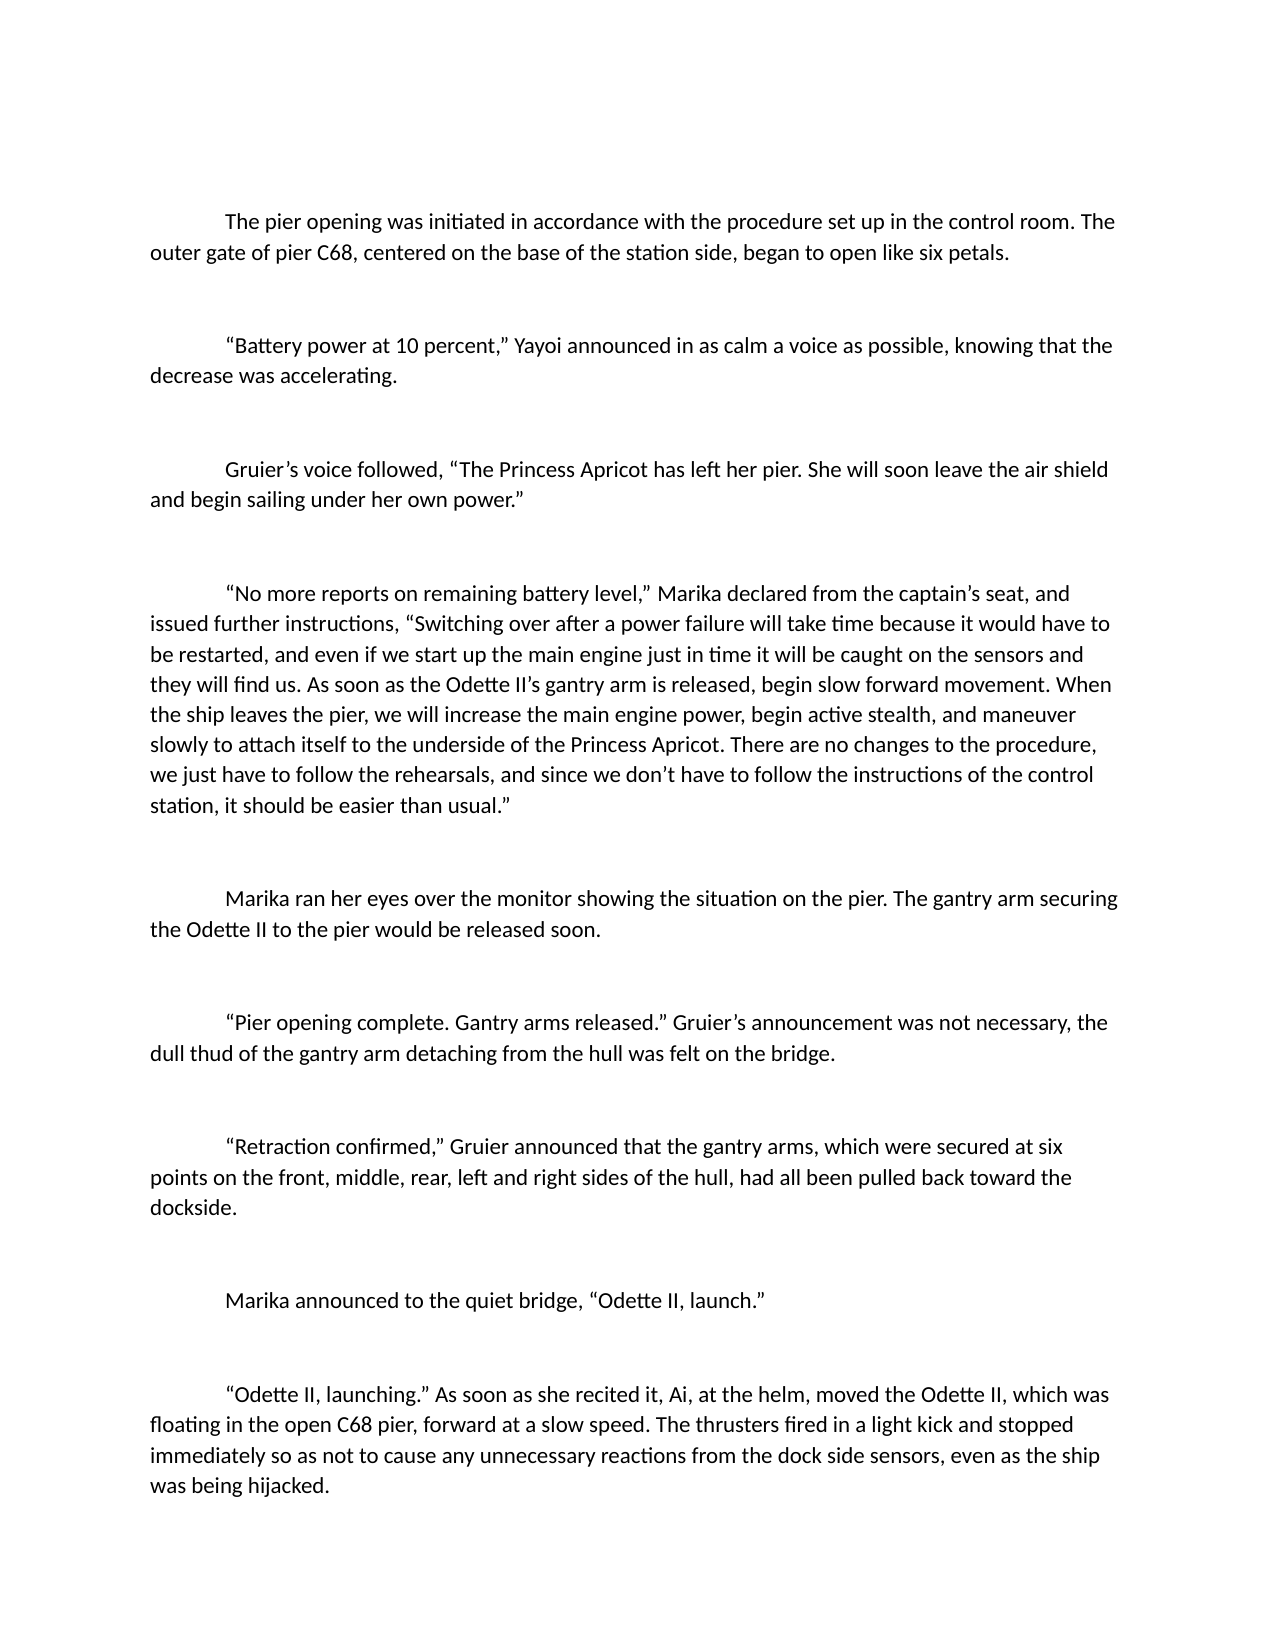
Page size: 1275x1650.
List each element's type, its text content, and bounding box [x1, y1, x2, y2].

text “Battery power at 10 percent,” Yayoi announced in as calm a voice as possible, knowing that the decrease was accelerating. [150, 331, 1125, 390]
text Gruier’s voice followed, “The Princess Apricot has left her pier. She will soon leave the air shield and begin sailing under her own power.” [150, 455, 1125, 514]
text “No more reports on remaining battery level,” Marika declared from the captain’s seat, and issued further instructions, “Switching over after a power failure will take time because it would have to be restarted, and even if we start up the main engine just in time it will be caught on the sensors and they will find us. As soon as the Odette II’s gantry arm is released, begin slow forward movement. When the ship leaves the pier, we will increase the main engine power, begin active stealth, and maneuver slowly to attach itself to the underside of the Princess Apricot. There are no changes to the procedure, we just have to follow the rehearsals, and since we don’t have to follow the instructions of the control station, it should be easier than usual.” [150, 579, 1125, 819]
text “Retraction confirmed,” Gruier announced that the gantry arms, which were secured at six points on the front, middle, rear, left and right sides of the hull, had all been pulled back toward the dockside. [150, 1132, 1125, 1221]
text The pier opening was initiated in accordance with the procedure set up in the control room. The outer gate of pier C68, centered on the base of the station side, began to open like six petals. [150, 207, 1125, 266]
text “Pier opening complete. Gantry arms released.” Gruier’s announcement was not necessary, the dull thud of the gantry arm detaching from the hull was felt on the bridge. [150, 1008, 1125, 1067]
text “Odette II, launching.” As soon as she recited it, Ai, at the helm, moved the Odette II, which was floating in the open C68 pier, forward at a slow speed. The thrusters fired in a light kick and stopped immediately so as not to cause any unnecessary reactions from the dock side sensors, even as the ship was being hijacked. [150, 1380, 1125, 1499]
text Marika ran her eyes over the monitor showing the situation on the pier. The gantry arm securing the Odette II to the pier would be released soon. [150, 884, 1125, 943]
text Marika announced to the quiet bridge, “Odette II, launch.” [150, 1287, 1125, 1315]
